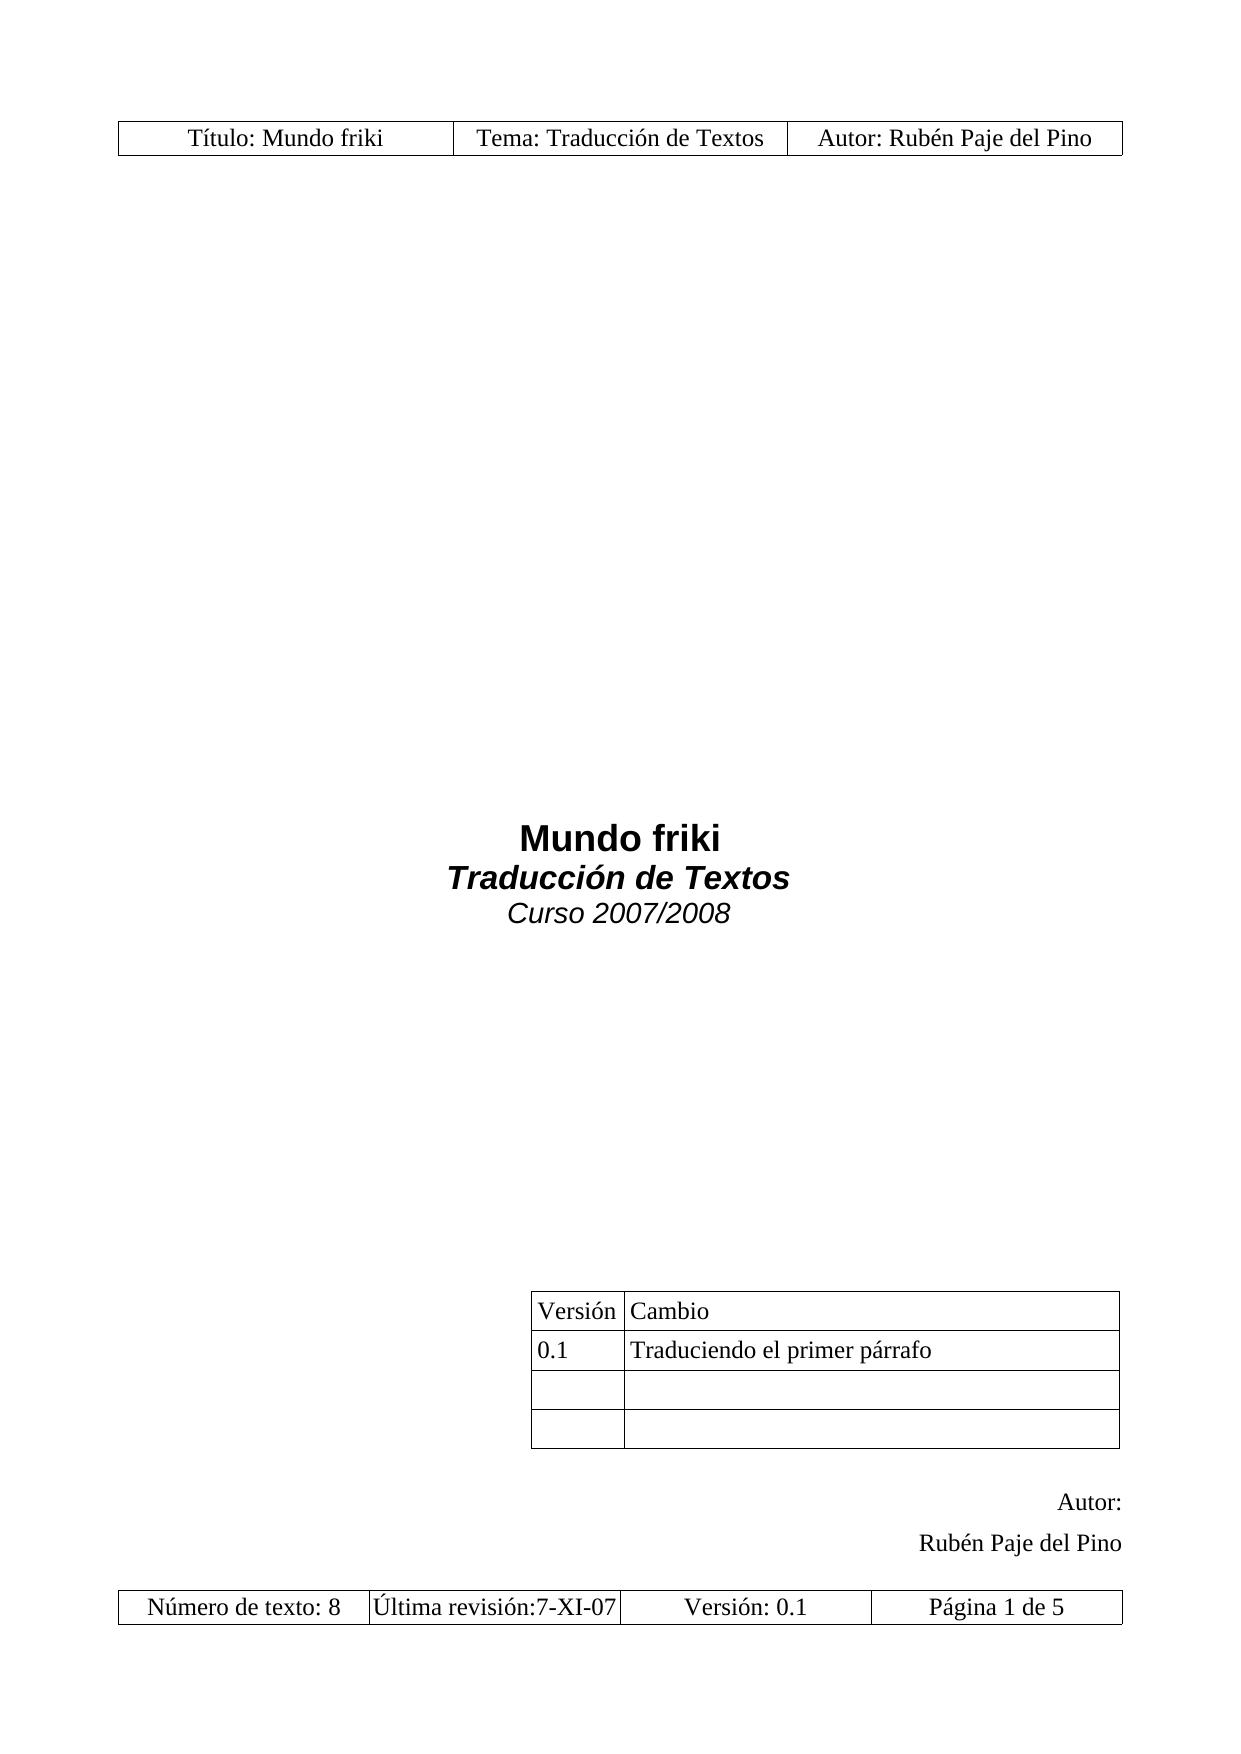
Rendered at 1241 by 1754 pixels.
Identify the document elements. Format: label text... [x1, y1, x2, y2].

table_cell Traduciendo el primer párrafo [625, 1331, 1119, 1370]
text Traducción de Textos [118, 859, 1122, 897]
table_cell [625, 1371, 1119, 1409]
text Mundo friki [118, 817, 1122, 859]
table_header Versión [532, 1292, 624, 1330]
text Rubén Paje del Pino [118, 1529, 1122, 1556]
text Autor: [118, 1488, 1122, 1516]
table_cell [532, 1410, 624, 1448]
table_cell [625, 1410, 1119, 1448]
text Curso 2007/2008 [118, 897, 1122, 929]
table_cell [532, 1371, 624, 1409]
table_cell 0.1 [532, 1331, 624, 1370]
table_header Cambio [625, 1292, 1119, 1330]
